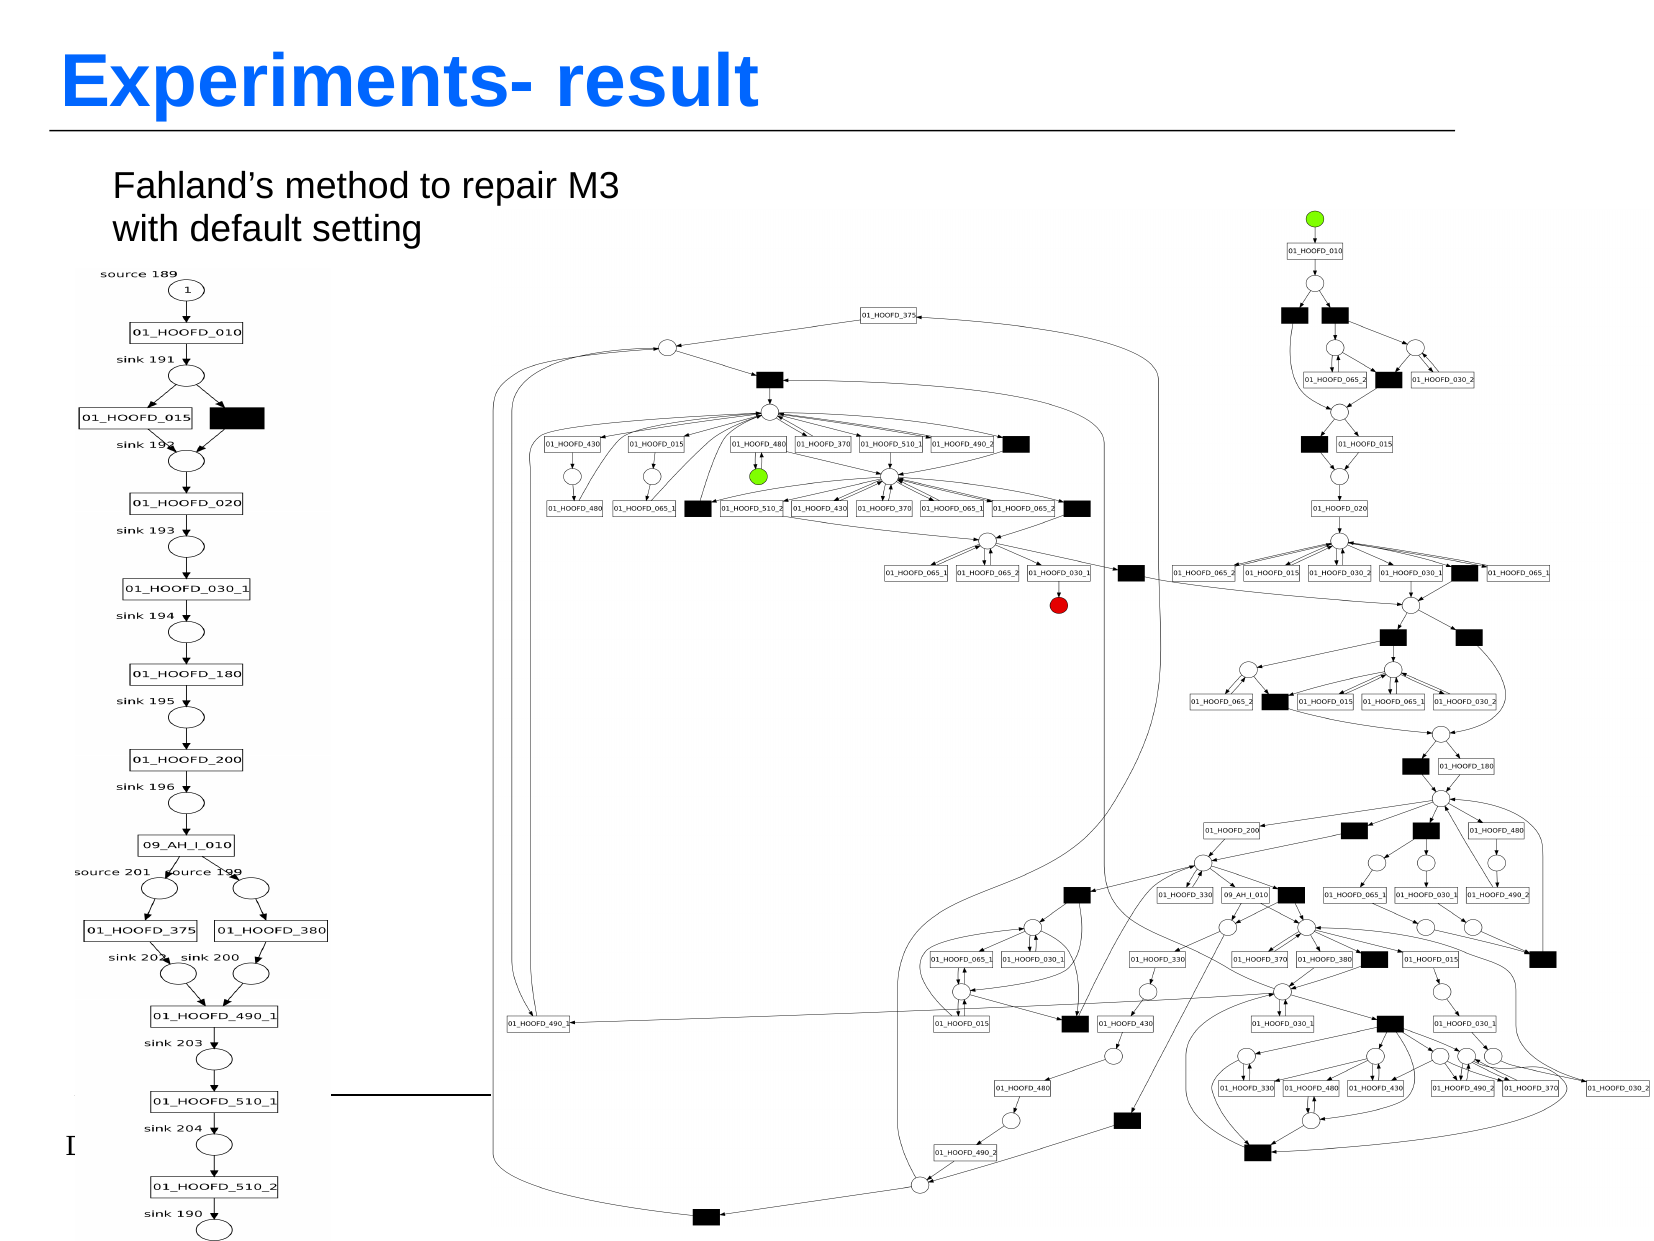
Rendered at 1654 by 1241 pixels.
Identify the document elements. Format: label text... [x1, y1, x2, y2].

title Experiments- result [60, 30, 1549, 131]
picture [75, 267, 331, 1241]
picture [491, 209, 1651, 1241]
list Fahland’s method to repair M3 with default setting [41, 165, 661, 301]
